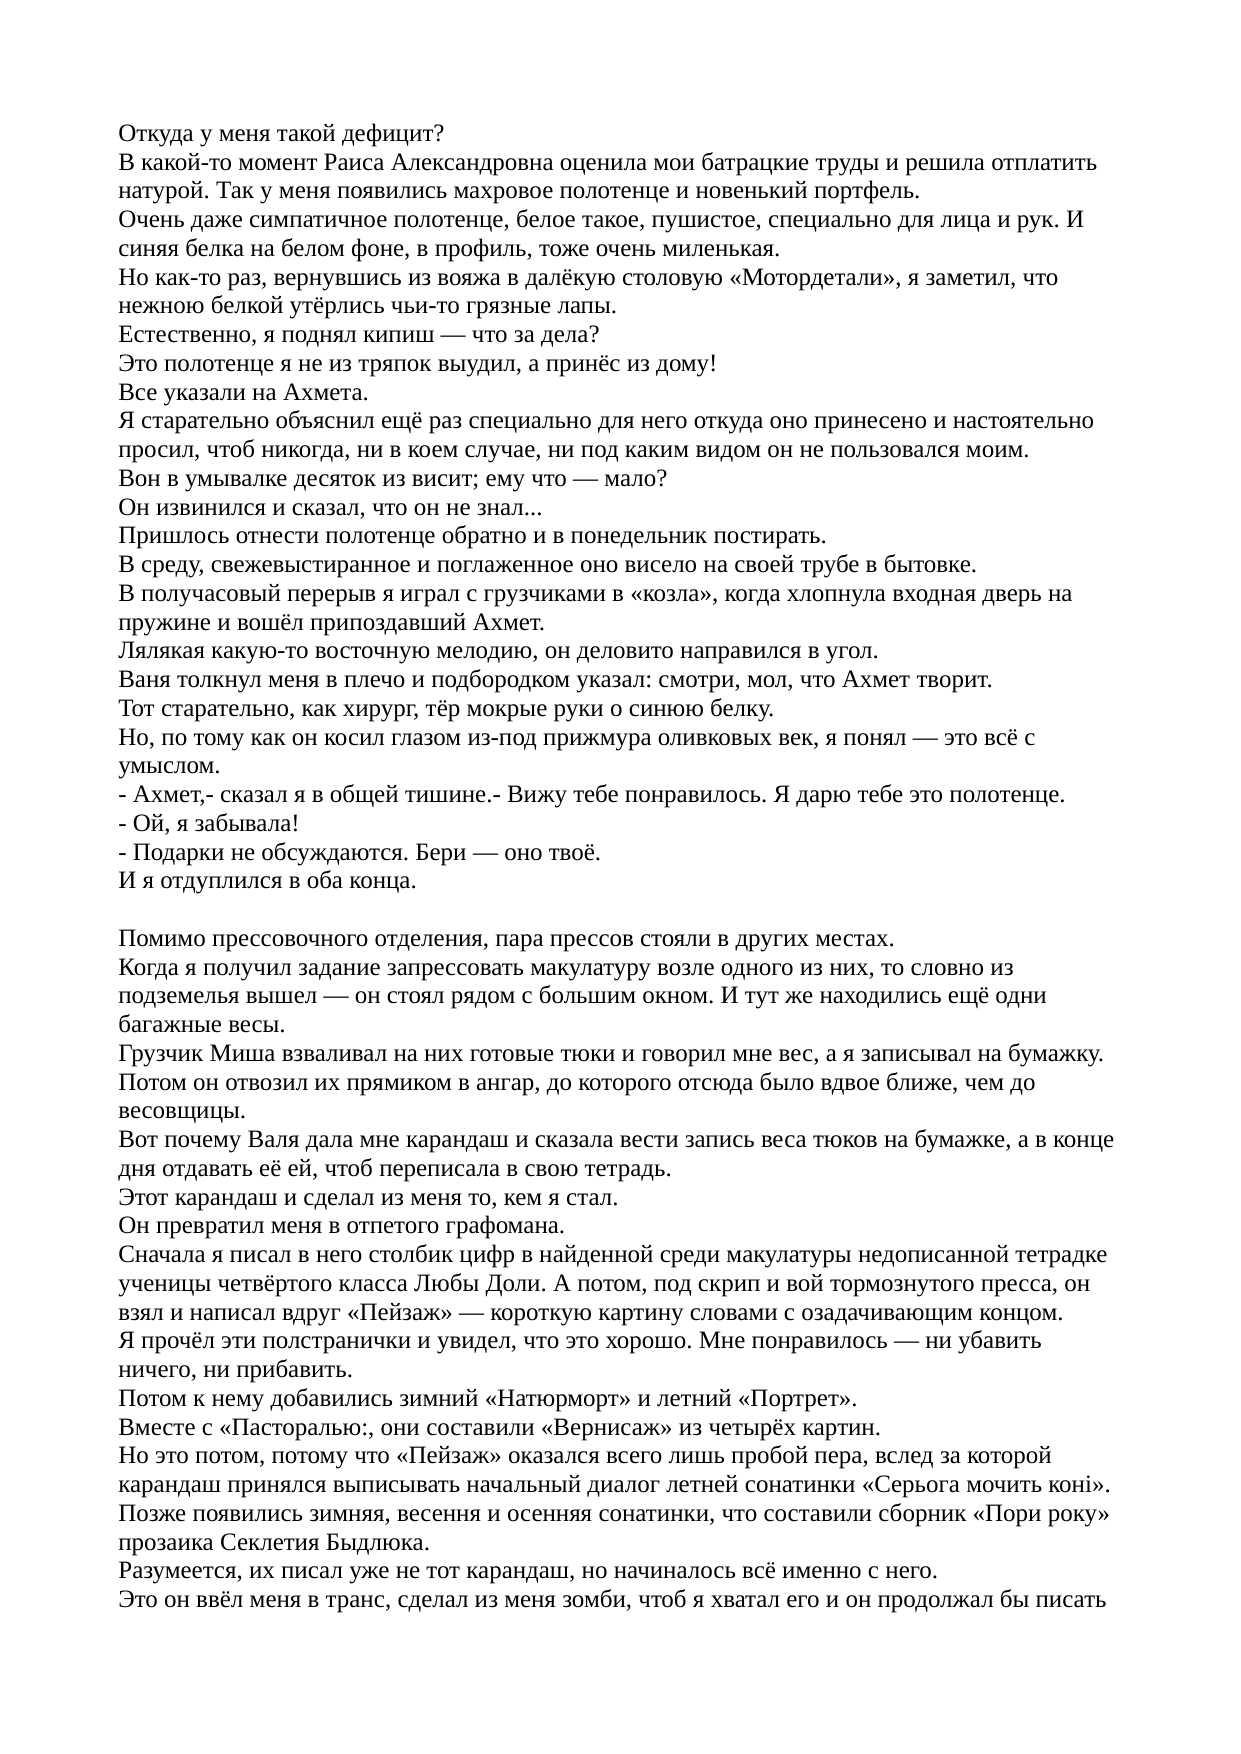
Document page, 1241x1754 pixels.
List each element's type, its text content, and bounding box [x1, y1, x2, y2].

text Он извинился и сказал, что он не знал... [118, 492, 1122, 521]
text Но это потом, потому что «Пейзаж» оказался всего лишь пробой пера, вслед за которой карандаш принялся выписывать начальный диалог летней сонатинки «Серьога мочить конi». [118, 1441, 1122, 1498]
text Я прочёл эти полстранички и увидел, что это хорошо. Мне понравилось — ни убавить ничего, ни прибавить. [118, 1326, 1122, 1383]
text В какой-то момент Раиса Александровна оценила мои батрацкие труды и решила отплатить натурой. Так у меня появились махровое полотенце и новенький портфель. [118, 147, 1122, 204]
text - Ахмет,- сказал я в общей тишине.- Вижу тебе понравилось. Я дарю тебе это полотенце. [118, 779, 1122, 808]
text Сначала я писал в него столбик цифр в найденной среди макулатуры недописанной тетрадке ученицы четвёртого класса Любы Доли. А потом, под скрип и вой тормознутого пресса, он взял и написал вдруг «Пейзаж» — короткую картину словами с озадачивающим концом. [118, 1239, 1122, 1326]
text Но как-то раз, вернувшись из вояжа в далёкую столовую «Мотордетали», я заметил, что нежною белкой утёрлись чьи-то грязные лапы. [118, 262, 1122, 319]
text Это полотенце я не из тряпок выудил, а принёс из дому! [118, 348, 1122, 377]
text Это он ввёл меня в транс, сделал из меня зомби, чтоб я хватал его и он продолжал бы писать [118, 1584, 1122, 1613]
text Когда я получил задание запрессовать макулатуру возле одного из них, то словно из подземелья вышел — он стоял рядом с большим окном. И тут же находились ещё одни багажные весы. [118, 952, 1122, 1038]
text Вместе с «Пасторалью:, они составили «Вернисаж» из четырёх картин. [118, 1412, 1122, 1441]
text Грузчик Миша взваливал на них готовые тюки и говорил мне вес, а я записывал на бумажку. Потом он отвозил их прямиком в ангар, до которого отсюда было вдвое ближе, чем до весовщицы. [118, 1038, 1122, 1124]
text И я отдуплился в оба конца. [118, 866, 1122, 894]
text Тот старательно, как хирург, тёр мокрые руки о синюю белку. [118, 693, 1122, 722]
text Он превратил меня в отпетого графомана. [118, 1211, 1122, 1239]
text Естественно, я поднял кипиш — что за дела? [118, 319, 1122, 348]
text В среду, свежевыстиранное и поглаженное оно висело на своей трубе в бытовке. [118, 549, 1122, 578]
text Этот карандаш и сделал из меня то, кем я стал. [118, 1182, 1122, 1211]
text Разумеется, их писал уже не тот карандаш, но начиналось всё именно с него. [118, 1556, 1122, 1584]
text Вот почему Валя дала мне карандаш и сказала вести запись веса тюков на бумажке, а в конце дня отдавать её ей, чтоб переписала в свою тетрадь. [118, 1124, 1122, 1182]
text Пришлось отнести полотенце обратно и в понедельник постирать. [118, 521, 1122, 549]
text - Подарки не обсуждаются. Бери — оно твоё. [118, 837, 1122, 866]
text - Ой, я забывала! [118, 808, 1122, 837]
text Откуда у меня такой дефицит? [118, 118, 1122, 147]
text Потом к нему добавились зимний «Натюрморт» и летний «Портрет». [118, 1383, 1122, 1412]
text Но, по тому как он косил глазом из-под прижмура оливковых век, я понял — это всё с умыслом. [118, 722, 1122, 779]
text Ваня толкнул меня в плечо и подбородком указал: смотри, мол, что Ахмет творит. [118, 664, 1122, 693]
text Позже появились зимняя, весення и осенняя сонатинки, что составили сборник «Пори року» прозаика Секлетия Быдлюка. [118, 1498, 1122, 1556]
text Лялякая какую-то восточную мелодию, он деловито направился в угол. [118, 636, 1122, 664]
text Все указали на Ахмета. [118, 377, 1122, 406]
text Я старательно объяснил ещё раз специально для него откуда оно принесено и настоятельно просил, чтоб никогда, ни в коем случае, ни под каким видом он не пользовался моим. [118, 406, 1122, 463]
text Помимо прессовочного отделения, пара прессов стояли в других местах. [118, 923, 1122, 952]
text Вон в умывалке десяток из висит; ему что — мало? [118, 463, 1122, 492]
text В получасовый перерыв я играл с грузчиками в «козла», когда хлопнула входная дверь на пружине и вошёл припоздавший Ахмет. [118, 578, 1122, 636]
text Очень даже симпатичное полотенце, белое такое, пушистое, специально для лица и рук. И синяя белка на белом фоне, в профиль, тоже очень миленькая. [118, 204, 1122, 262]
